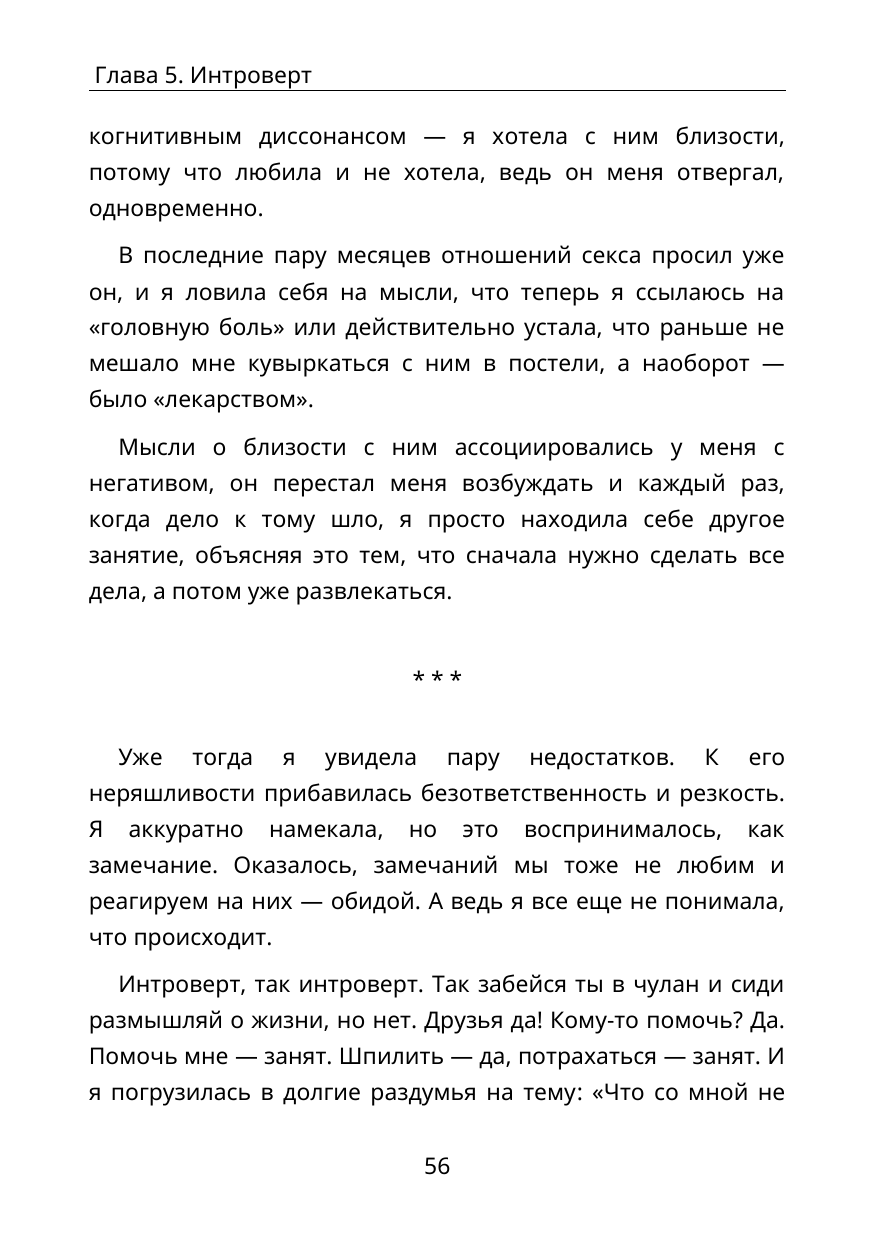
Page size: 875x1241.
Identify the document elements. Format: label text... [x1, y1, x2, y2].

text Мысли о близости с ним ассоциировались у меня с негативом, он перестал меня возбуждать и каждый раз, когда дело к тому шло, я просто находила себе другое занятие, объясняя это тем, что сначала нужно сделать все дела, а потом уже развлекаться. [88, 431, 786, 606]
text В последние пару месяцев отношений секса просил уже он, и я ловила себя на мысли, что теперь я ссылаюсь на «головную боль» или действительно устала, что раньше не мешало мне кувыркаться с ним в постели, а наоборот — было «лекарством». [88, 239, 786, 414]
text Интроверт, так интроверт. Так забейся ты в чулан и сиди размышляй о жизни, но нет. Друзья да! Кому-то помочь? Да. Помочь мне — занят. Шпилить — да, потрахаться — занят. И я погрузилась в долгие раздумья на тему: «Что со мной не [88, 968, 786, 1107]
subtitle * * * [88, 664, 786, 695]
text Уже тогда я увидела пару недостатков. К его неряшливости прибавилась безответственность и резкость. Я аккуратно намекала, но это воспринималось, как замечание. Оказалось, замечаний мы тоже не любим и реагируем на них — обидой. А ведь я все еще не понимала, что происходит. [88, 741, 786, 952]
text когнитивным диссонансом — я хотела с ним близости, потому что любила и не хотела, ведь он меня отвергал, одновременно. [88, 120, 786, 223]
